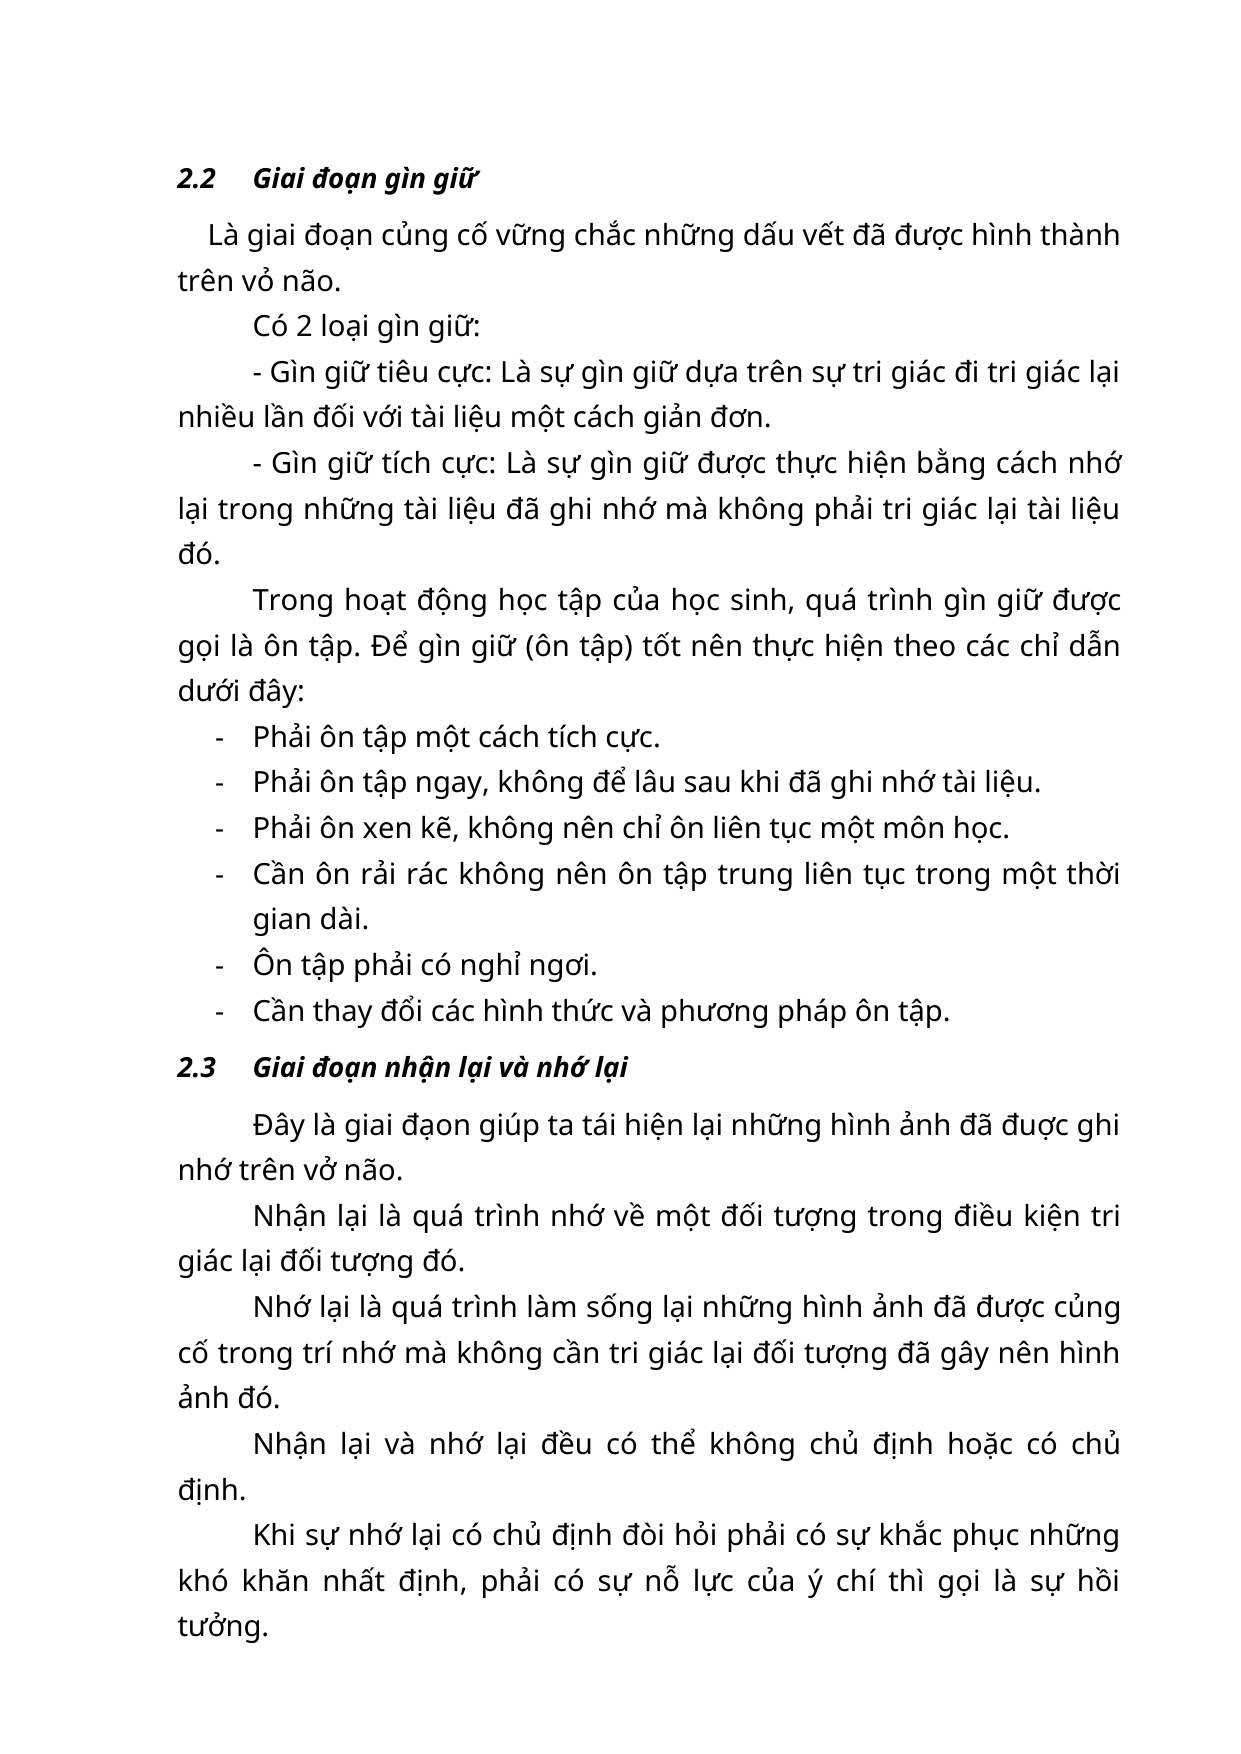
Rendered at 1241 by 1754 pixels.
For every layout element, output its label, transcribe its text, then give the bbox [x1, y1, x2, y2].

text Nhận lại và nhớ lại đều có thể không chủ định hoặc có chủ định. [177, 1423, 1122, 1508]
text Đây là giai đạon giúp ta tái hiện lại những hình ảnh đã đuợc ghi nhớ trên vở não. [177, 1104, 1122, 1189]
list Phải ôn tập một cách tích cực. [215, 716, 1122, 756]
text Là giai đoạn củng cố vững chắc những dấu vết đã được hình thành trên vỏ não. [177, 214, 1122, 299]
subtitle Giai đoạn gìn giữ [177, 158, 1122, 196]
list Phải ôn tập ngay, không để lâu sau khi đã ghi nhớ tài liệu. [215, 762, 1122, 801]
text Trong hoạt động học tập của học sinh, quá trình gìn giữ được gọi là ôn tập. Để gìn giữ (ôn tập) tốt nên thực hiện theo các chỉ dẫn dưới đây: [177, 579, 1122, 710]
text - Gìn giữ tích cực: Là sự gìn giữ được thực hiện bằng cách nhớ lại trong những tài liệu đã ghi nhớ mà không phải tri giác lại tài liệu đó. [177, 442, 1122, 573]
subtitle Giai đoạn nhận lại và nhớ lại [177, 1048, 1122, 1086]
text Có 2 loại gìn giữ: [177, 306, 1122, 345]
list Phải ôn xen kẽ, không nên chỉ ôn liên tục một môn học. [215, 807, 1122, 847]
text Nhận lại là quá trình nhớ về một đối tượng trong điều kiện tri giác lại đối tượng đó. [177, 1195, 1122, 1280]
text - Gìn giữ tiêu cực: Là sự gìn giữ dựa trên sự tri giác đi tri giác lại nhiều lần đối với tài liệu một cách giản đơn. [177, 351, 1122, 436]
list Ôn tập phải có nghỉ ngơi. [215, 944, 1122, 984]
list Cần ôn rải rác không nên ôn tập trung liên tục trong một thời gian dài. [215, 853, 1122, 938]
text Khi sự nhớ lại có chủ định đòi hỏi phải có sự khắc phục những khó khăn nhất định, phải có sự nỗ lực của ý chí thì gọi là sự hồi tưởng. [177, 1514, 1122, 1645]
list Cần thay đổi các hình thức và phương pháp ôn tập. [215, 990, 1122, 1029]
text Nhớ lại là quá trình làm sống lại những hình ảnh đã được củng cố trong trí nhớ mà không cần tri giác lại đối tượng đã gây nên hình ảnh đó. [177, 1286, 1122, 1417]
